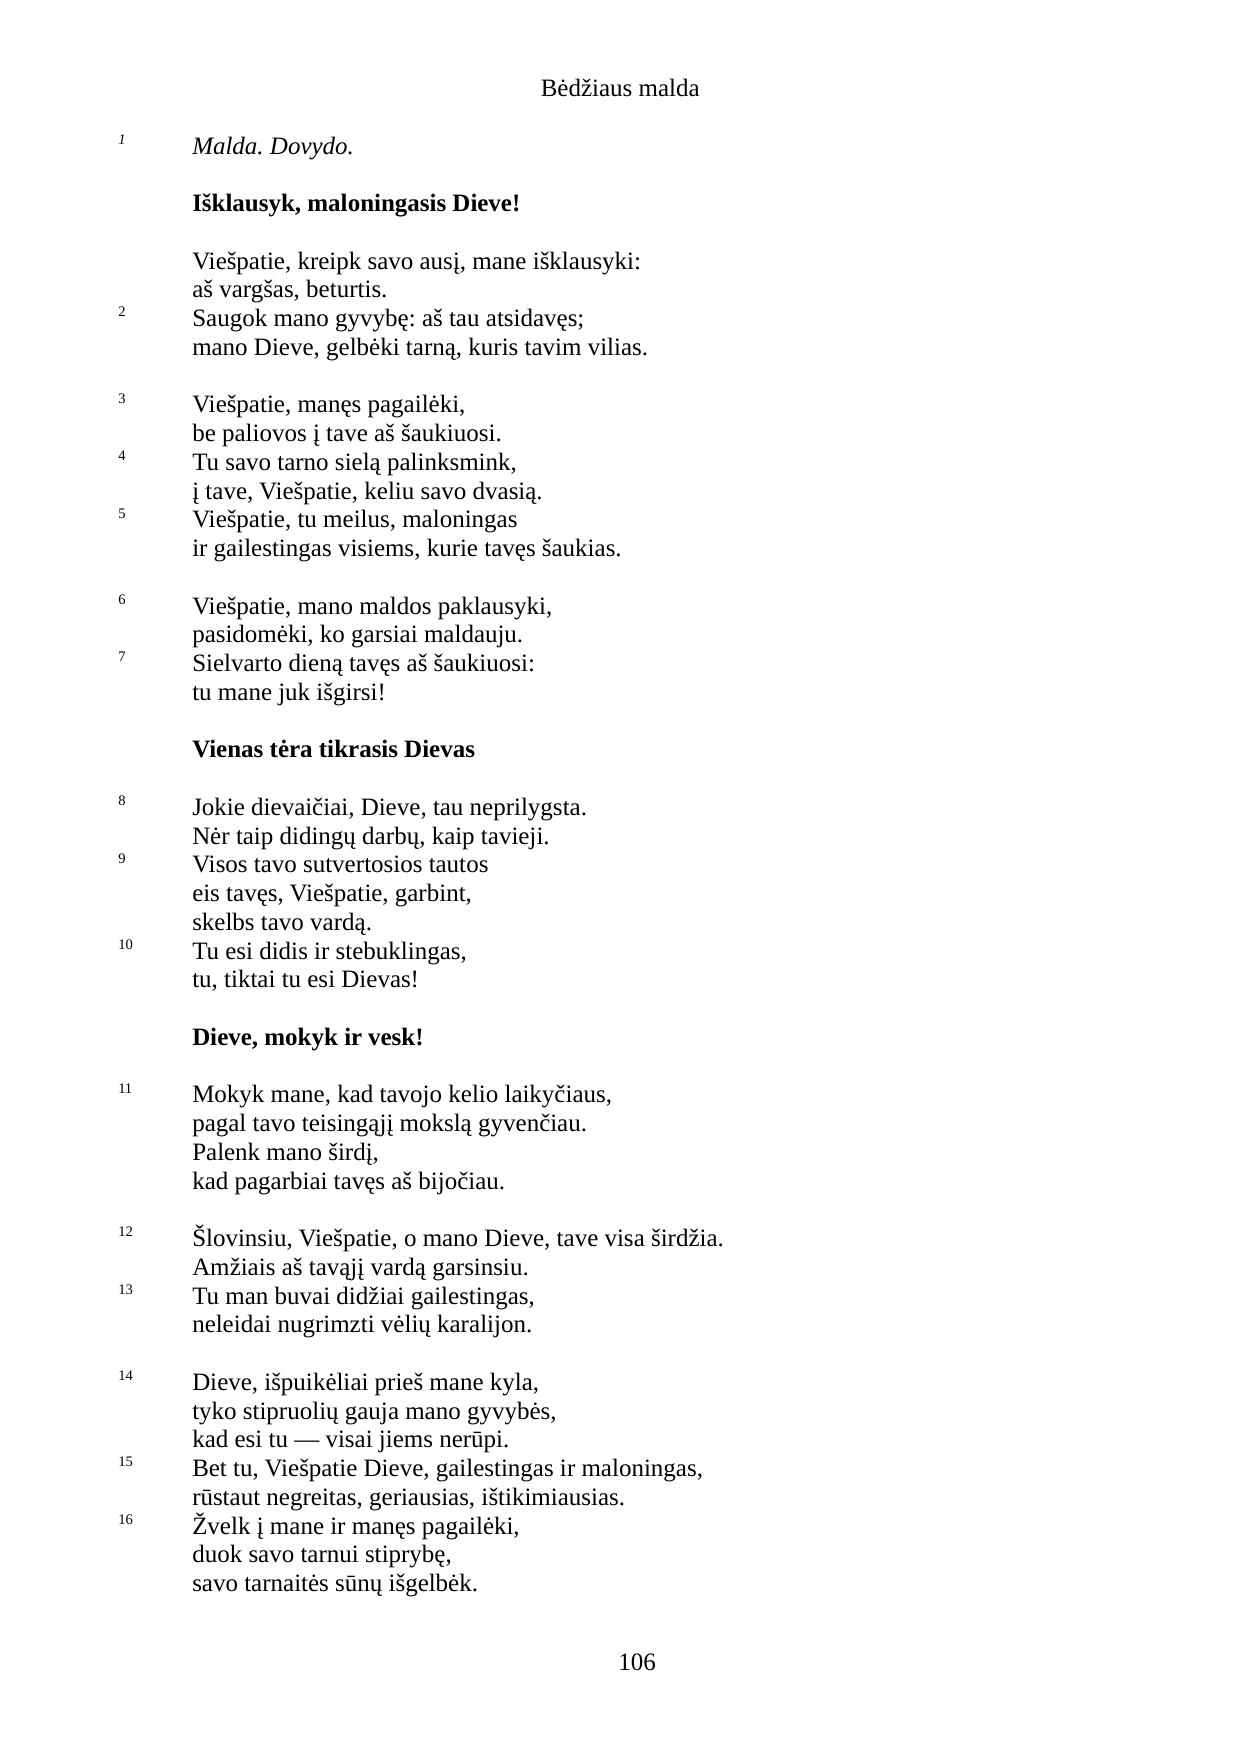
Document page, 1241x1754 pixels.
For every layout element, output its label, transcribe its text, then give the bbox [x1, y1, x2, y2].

text 8 Jokie dievaičiai, Dieve, tau neprilygsta. [118, 792, 1122, 821]
text 12 Šlovinsiu, Viešpatie, o mano Dieve, tave visa širdžia. [118, 1223, 1122, 1252]
text 9 Visos tavo sutvertosios tautos [118, 849, 1122, 878]
text 3 Viešpatie, manęs pagailėki, [118, 389, 1122, 418]
text 6 Viešpatie, mano maldos paklausyki, [118, 591, 1122, 619]
text tu mane juk išgirsi! [118, 677, 1122, 706]
text rūstaut negreitas, geriausias, ištikimiausias. [118, 1482, 1122, 1511]
text Amžiais aš tavąjį vardą garsinsiu. [118, 1252, 1122, 1281]
text skelbs tavo vardą. [118, 907, 1122, 936]
text 4 Tu savo tarno sielą palinksmink, [118, 447, 1122, 476]
text Nėr taip didingų darbų, kaip tavieji. [118, 821, 1122, 849]
text Palenk mano širdį, [118, 1137, 1122, 1166]
text eis tavęs, Viešpatie, garbint, [118, 878, 1122, 907]
text be paliovos į tave aš šaukiuosi. [118, 418, 1122, 447]
text pasidomėki, ko garsiai maldauju. [118, 619, 1122, 648]
text Dieve, mokyk ir vesk! [118, 1022, 1122, 1051]
text aš vargšas, beturtis. [118, 274, 1122, 303]
text Vienas tėra tikrasis Dievas [118, 734, 1122, 763]
text mano Dieve, gelbėki tarną, kuris tavim vilias. [118, 332, 1122, 361]
text kad esi tu — visai jiems nerūpi. [118, 1424, 1122, 1453]
text Viešpatie, kreipk savo ausį, mane išklausyki: [118, 246, 1122, 274]
text duok savo tarnui stiprybę, [118, 1539, 1122, 1568]
text 2 Saugok mano gyvybę: aš tau atsidavęs; [118, 303, 1122, 332]
text tyko stipruolių gauja mano gyvybės, [118, 1396, 1122, 1424]
text ir gailestingas visiems, kurie tavęs šaukias. [118, 533, 1122, 562]
text tu, tiktai tu esi Dievas! [118, 964, 1122, 993]
text Išklausyk, maloningasis Dieve! [118, 188, 1122, 217]
text 13 Tu man buvai didžiai gailestingas, [118, 1281, 1122, 1309]
text 11 Mokyk mane, kad tavojo kelio laikyčiaus, [118, 1079, 1122, 1108]
text neleidai nugrimzti vėlių karalijon. [118, 1309, 1122, 1338]
text 15 Bet tu, Viešpatie Dieve, gailestingas ir maloningas, [118, 1453, 1122, 1482]
text kad pagarbiai tavęs aš bijočiau. [118, 1166, 1122, 1194]
text Bėdžiaus malda [118, 73, 1122, 102]
text 16 Žvelk į mane ir manęs pagailėki, [118, 1511, 1122, 1539]
text į tave, Viešpatie, keliu savo dvasią. [118, 476, 1122, 504]
text 1 Malda. Dovydo. [118, 131, 1122, 159]
text 10 Tu esi didis ir stebuklingas, [118, 936, 1122, 964]
text 5 Viešpatie, tu meilus, maloningas [118, 504, 1122, 533]
text pagal tavo teisingąjį mokslą gyvenčiau. [118, 1108, 1122, 1137]
text 14 Dieve, išpuikėliai prieš mane kyla, [118, 1367, 1122, 1396]
text savo tarnaitės sūnų išgelbėk. [118, 1568, 1122, 1597]
text 7 Sielvarto dieną tavęs aš šaukiuosi: [118, 648, 1122, 677]
